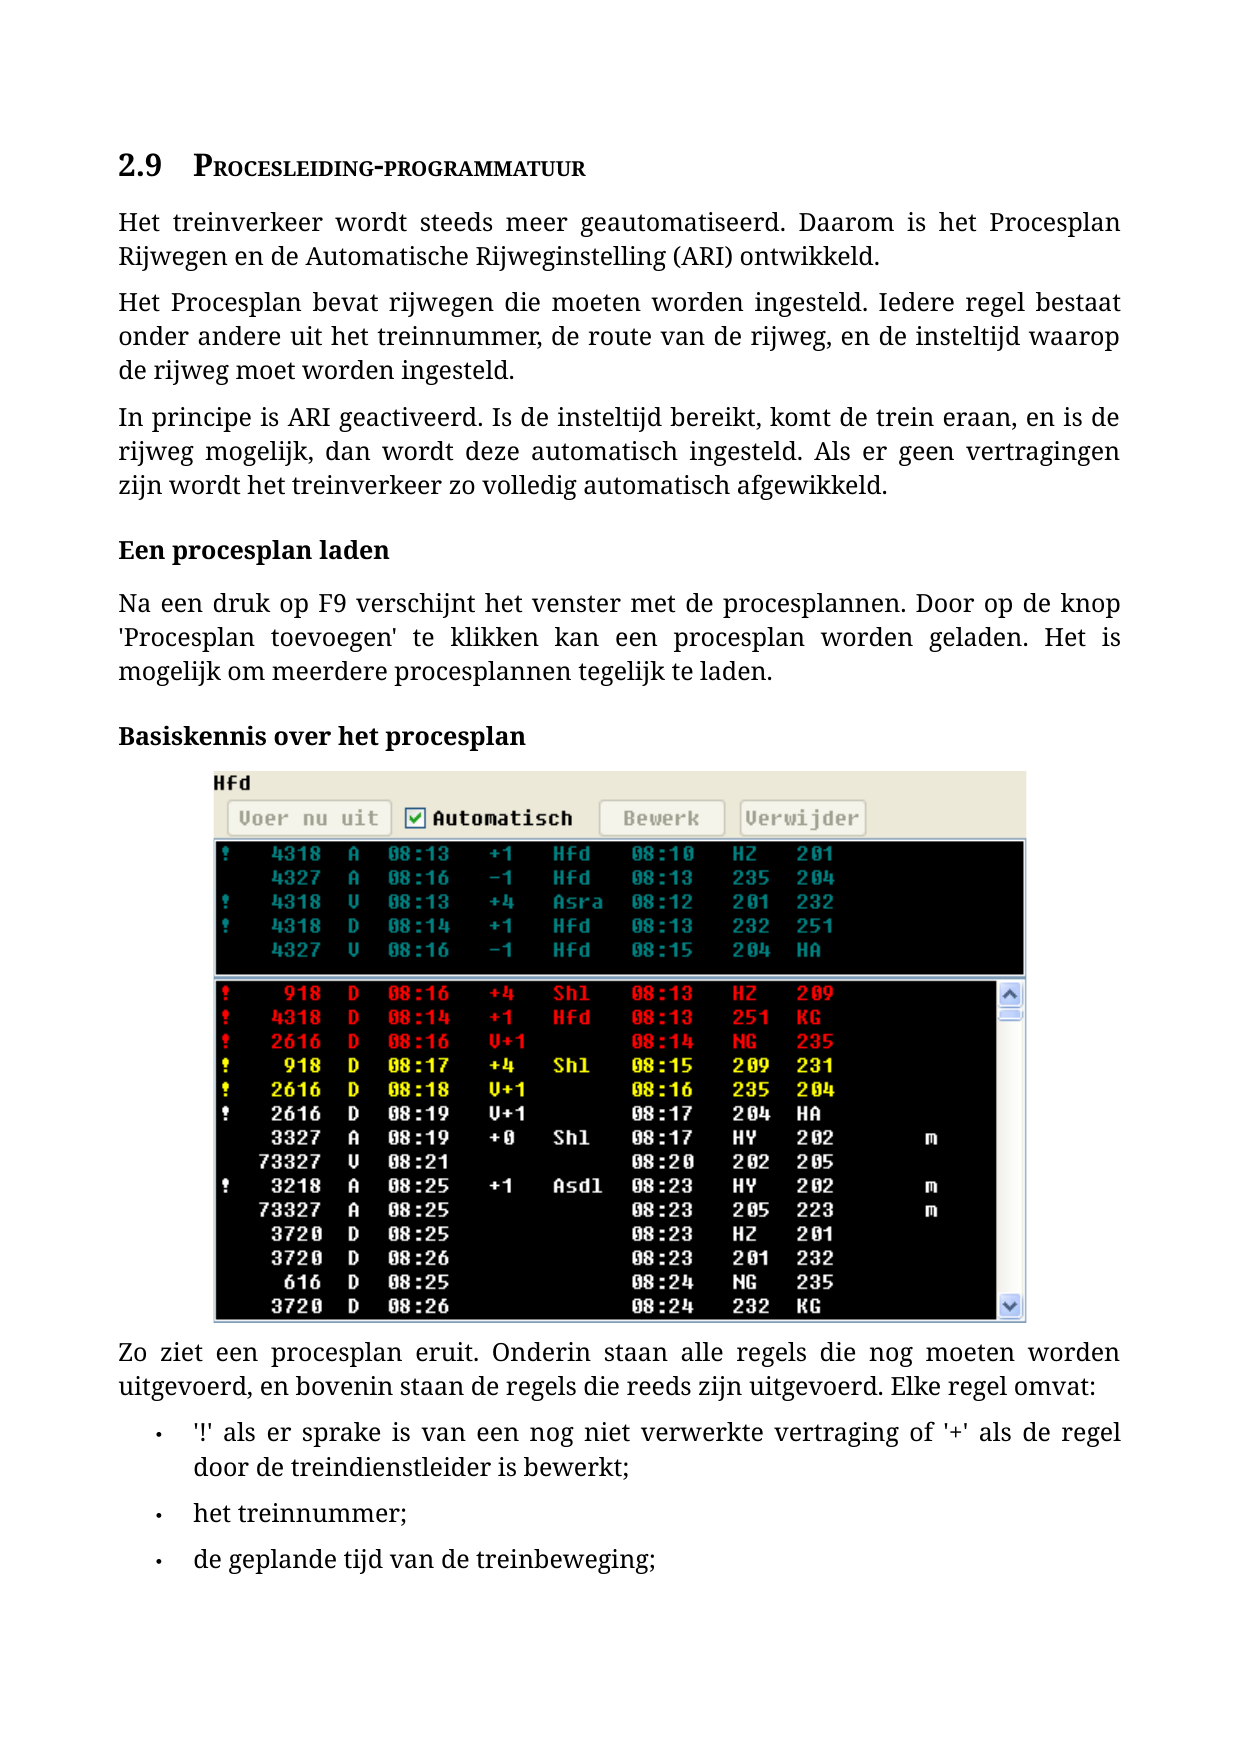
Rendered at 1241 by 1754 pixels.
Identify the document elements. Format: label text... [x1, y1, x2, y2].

list '!' als er sprake is van een nog niet verwerkte vertraging of '+' als de regel door de treindienstleider is bewerkt; [156, 1415, 1122, 1483]
text Na een druk op F9 verschijnt het venster met de procesplannen. Door op de knop 'Procesplan toevoegen' te klikken kan een procesplan worden geladen. Het is mogelijk om meerdere procesplannen tegelijk te laden. [118, 585, 1122, 688]
text In principe is ARI geactiveerd. Is de insteltijd bereikt, komt de trein eraan, en is de rijweg mogelijk, dan wordt deze automatisch ingesteld. Als er geen vertragingen zijn wordt het treinverkeer zo volledig automatisch afgewikkeld. [118, 399, 1122, 501]
text Het Procesplan bevat rijwegen die moeten worden ingesteld. Iedere regel bestaat onder andere uit het treinnummer, de route van de rijweg, en de insteltijd waarop de rijweg moet worden ingesteld. [118, 285, 1122, 387]
text Zo ziet een procesplan eruit. Onderin staan alle regels die nog moeten worden uitgevoerd, en bovenin staan de regels die reeds zijn uitgevoerd. Elke regel omvat: [118, 1334, 1122, 1403]
subtitle Een procesplan laden [118, 533, 1122, 567]
subtitle Basiskennis over het procesplan [118, 719, 1122, 753]
list de geplande tijd van de treinbeweging; [156, 1542, 1122, 1576]
list het treinnummer; [156, 1496, 1122, 1530]
subtitle Procesleiding-programmatuur [118, 143, 1122, 186]
text Het treinverkeer wordt steeds meer geautomatiseerd. Daarom is het Procesplan Rijwegen en de Automatische Rijweginstelling (ARI) ontwikkeld. [118, 204, 1122, 272]
